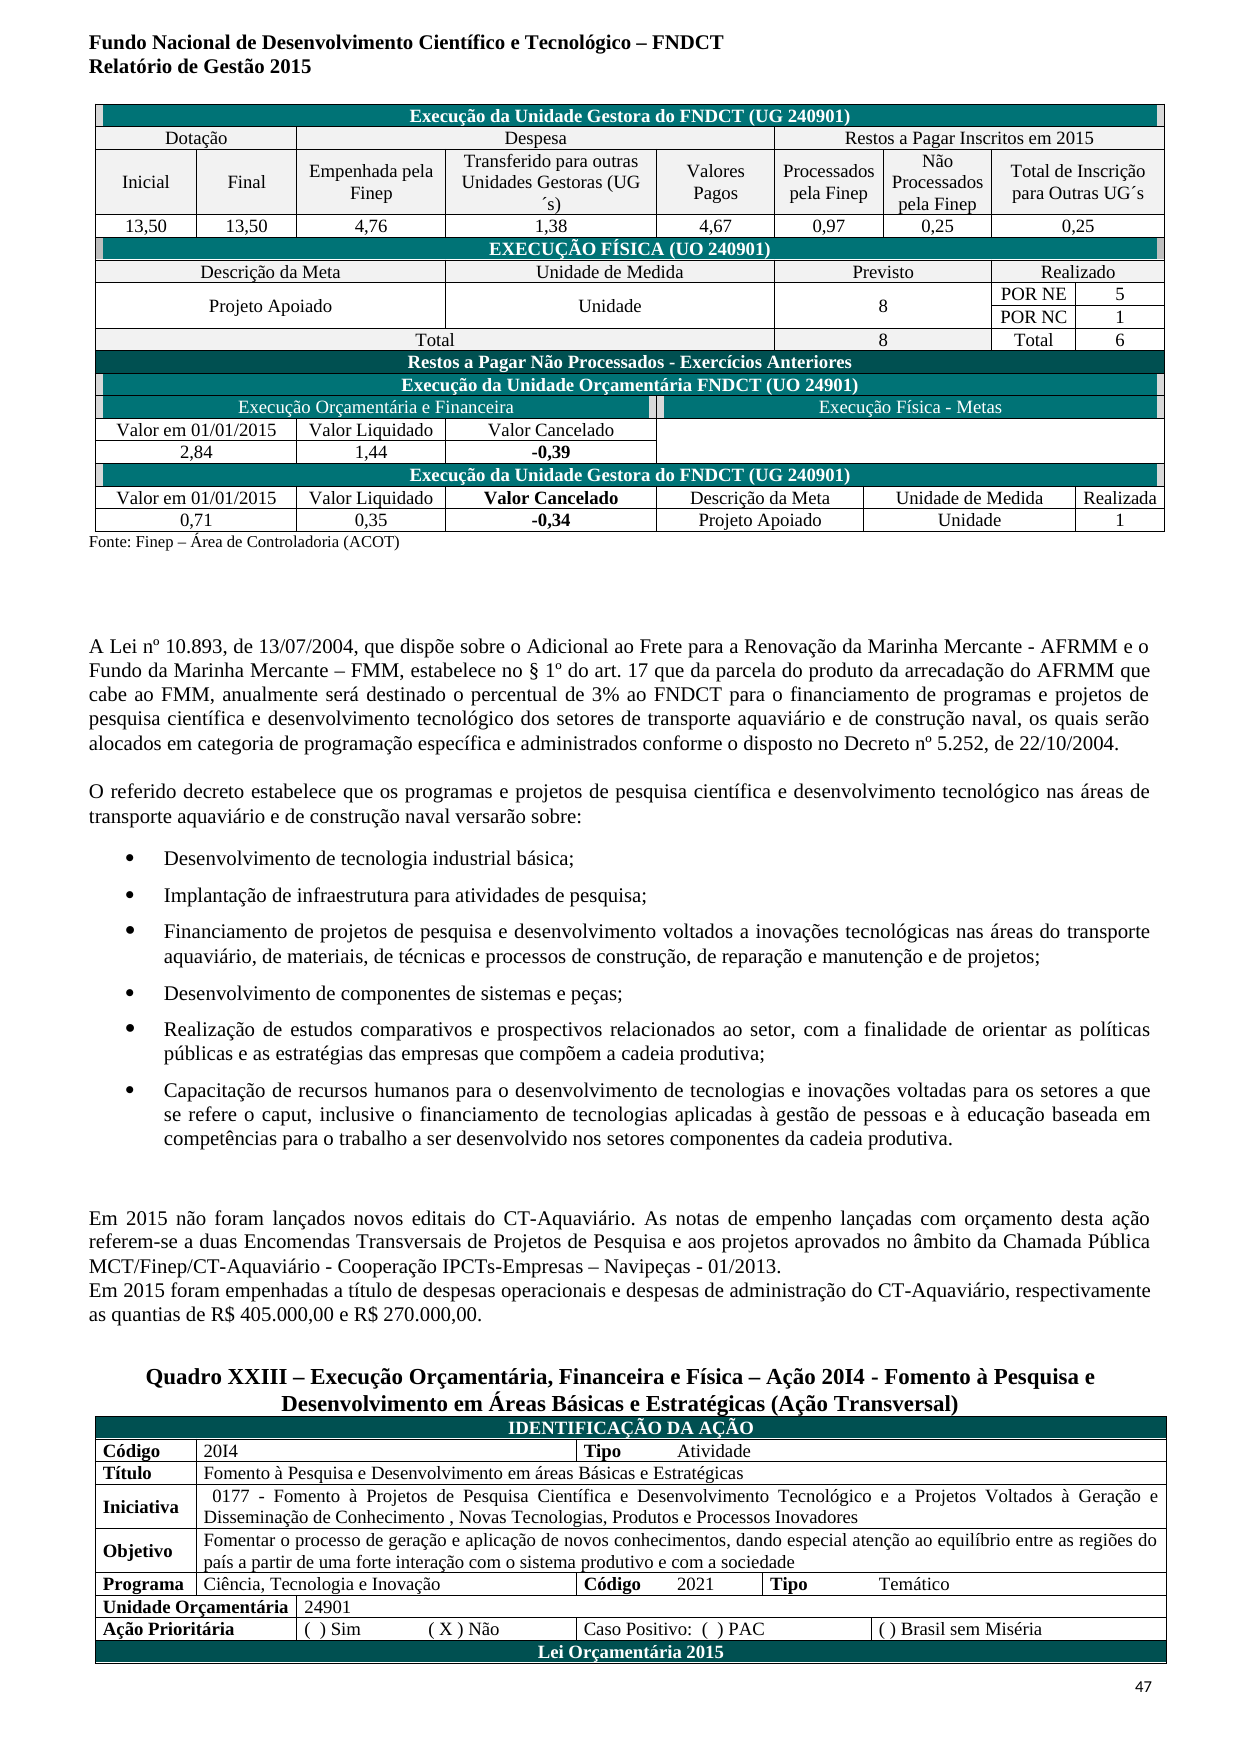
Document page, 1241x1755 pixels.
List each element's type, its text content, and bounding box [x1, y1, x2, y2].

table_cell 2,84 [96, 441, 296, 463]
list Desenvolvimento de tecnologia industrial básica; [126, 846, 1152, 870]
table_cell Total [96, 329, 774, 350]
table_cell Código [577, 1573, 669, 1595]
table_header IDENTIFICAÇÃO DA AÇÃO [96, 1417, 1166, 1438]
table_cell 0,97 [775, 215, 883, 237]
table_cell -0,39 [446, 441, 656, 463]
table_cell 8 [775, 329, 991, 350]
table_cell Iniciativa [96, 1485, 196, 1528]
table_cell Não Processados pela Finep [884, 150, 991, 214]
table_cell Ciência, Tecnologia e Inovação [197, 1573, 576, 1595]
table_cell ( X ) Não [421, 1618, 576, 1640]
table_cell Valor em 01/01/2015 [96, 487, 296, 508]
table_cell Objetivo [96, 1529, 196, 1572]
table_cell 4,76 [297, 215, 445, 237]
table_cell Restos a Pagar Não Processados - Exercícios Anteriores [96, 351, 1164, 373]
table_cell Valor Liquidado [297, 487, 445, 508]
table_cell 1 [1076, 306, 1164, 327]
list Realização de estudos comparativos e prospectivos relacionados ao setor, com a finalidade de orientar as políticas públicas e as estratégias das empresas que compõem a cadeia produtiva; [126, 1017, 1152, 1065]
table_cell Projeto Apoiado [96, 283, 445, 327]
table_cell Valor Cancelado [446, 419, 656, 440]
list Implantação de infraestrutura para atividades de pesquisa; [126, 883, 1152, 907]
table_cell Realizada [1076, 487, 1164, 508]
list Capacitação de recursos humanos para o desenvolvimento de tecnologias e inovações voltadas para os setores a que se refere o caput, inclusive o financiamento de tecnologias aplicadas à gestão de pessoas e à educação baseada em competências para o trabalho a ser desenvolvido nos setores componentes da cadeia produtiva. [126, 1078, 1152, 1150]
table_cell Restos a Pagar Inscritos em 2015 [775, 127, 1164, 149]
text Em 2015 não foram lançados novos editais do CT-Aquaviário. As notas de empenho lançadas com orçamento desta ação referem-se a duas Encomendas Transversais de Projetos de Pesquisa e aos projetos aprovados no âmbito da Chamada Pública MCT/Finep/CT-Aquaviário - Cooperação IPCTs-Empresas – Navipeças - 01/2013. [89, 1205, 1152, 1278]
table_cell [657, 419, 1164, 463]
table_cell Lei Orçamentária 2015 [96, 1641, 1166, 1662]
table_cell Realizado [992, 261, 1164, 282]
table_cell Projeto Apoiado [657, 509, 863, 531]
table_cell 6 [1076, 329, 1164, 350]
table_cell 13,50 [96, 215, 196, 237]
table_cell Total de Inscrição para Outras UG´s [992, 150, 1164, 214]
text Quadro XXIII – Execução Orçamentária, Financeira e Física – Ação 20I4 - Fomento à Pesquisa e Desenvolvimento em Áreas Básicas e Estratégicas (Ação Transversal) [89, 1363, 1152, 1416]
table_cell Despesa [297, 127, 774, 149]
table_cell 1,38 [446, 215, 656, 237]
table_cell Ação Prioritária [96, 1618, 296, 1640]
list Desenvolvimento de componentes de sistemas e peças; [126, 980, 1152, 1004]
table_cell 0,71 [96, 509, 296, 531]
table_cell Transferido para outras Unidades Gestoras (UG´s) [446, 150, 656, 214]
table_cell Tipo [577, 1440, 669, 1461]
table_cell 24901 [297, 1596, 1166, 1617]
table_cell Dotação [96, 127, 296, 149]
table_cell 0,35 [297, 509, 445, 531]
table_cell Unidade de Medida [864, 487, 1075, 508]
table_cell Código [96, 1440, 196, 1461]
table_cell Valor em 01/01/2015 [96, 419, 296, 440]
table_cell Valor Liquidado [297, 419, 445, 440]
table_cell Fomento à Pesquisa e Desenvolvimento em áreas Básicas e Estratégicas [197, 1462, 1166, 1484]
table_cell Temático [871, 1573, 1166, 1595]
table_cell 1,44 [297, 441, 445, 463]
table_cell ( ) Sim [297, 1618, 421, 1640]
table_cell 0,25 [992, 215, 1164, 237]
table_cell Final [197, 150, 296, 214]
table_cell Atividade [670, 1440, 1166, 1461]
table_cell 2021 [670, 1573, 762, 1595]
table_cell 8 [775, 283, 991, 327]
table_cell Processados pela Finep [775, 150, 883, 214]
table_cell 0,25 [884, 215, 991, 237]
table_cell Unidade [446, 283, 774, 327]
text O referido decreto estabelece que os programas e projetos de pesquisa científica e desenvolvimento tecnológico nas áreas de transporte aquaviário e de construção naval versarão sobre: [89, 779, 1152, 828]
table_cell Total [992, 329, 1075, 350]
table_cell POR NE [992, 283, 1075, 305]
table_cell POR NC [992, 306, 1075, 327]
table_cell 13,50 [197, 215, 296, 237]
text A Lei nº 10.893, de 13/07/2004, que dispõe sobre o Adicional ao Frete para a Renovação da Marinha Mercante - AFRMM e o Fundo da Marinha Mercante – FMM, estabelece no § 1º do art. 17 que da parcela do produto da arrecadação do AFRMM que cabe ao FMM, anualmente será destinado o percentual de 3% ao FNDCT para o financiamento de programas e projetos de pesquisa científica e desenvolvimento tecnológico dos setores de transporte aquaviário e de construção naval, os quais serão alocados em categoria de programação específica e administrados conforme o disposto no Decreto nº 5.252, de 22/10/2004. [89, 634, 1152, 754]
table_cell 4,67 [657, 215, 774, 237]
table_cell Descrição da Meta [96, 261, 445, 282]
table_cell -0,34 [446, 509, 656, 531]
table_cell ( ) Brasil sem Miséria [872, 1618, 1166, 1640]
table_cell Inicial [96, 150, 196, 214]
table_cell Caso Positivo: ( ) PAC [577, 1618, 871, 1640]
list Financiamento de projetos de pesquisa e desenvolvimento voltados a inovações tecnológicas nas áreas do transporte aquaviário, de materiais, de técnicas e processos de construção, de reparação e manutenção e de projetos; [126, 919, 1152, 968]
table_cell 5 [1076, 283, 1164, 305]
table_cell Empenhada pela Finep [297, 150, 445, 214]
table_cell Previsto [775, 261, 991, 282]
table_cell Unidade [864, 509, 1075, 531]
table_cell Descrição da Meta [657, 487, 863, 508]
text Em 2015 foram empenhadas a título de despesas operacionais e despesas de administração do CT-Aquaviário, respectivamente as quantias de R$ 405.000,00 e R$ 270.000,00. [89, 1278, 1152, 1326]
text Fonte: Finep – Área de Controladoria (ACOT) [89, 532, 1152, 551]
table_cell Fomentar o processo de geração e aplicação de novos conhecimentos, dando especial atenção ao equilíbrio entre as regiões do país a partir de uma forte interação com o sistema produtivo e com a sociedade [197, 1529, 1166, 1572]
table_cell Tipo [763, 1573, 871, 1595]
table_cell 0177 - Fomento à Projetos de Pesquisa Científica e Desenvolvimento Tecnológico e a Projetos Voltados à Geração e Disseminação de Conhecimento , Novas Tecnologias, Produtos e Processos Inovadores [197, 1485, 1166, 1528]
table_cell Valor Cancelado [446, 487, 656, 508]
table_cell Programa [96, 1573, 196, 1595]
table_cell Unidade Orçamentária [96, 1596, 296, 1617]
table_cell Título [96, 1462, 196, 1484]
table_cell 20I4 [197, 1440, 576, 1461]
table_cell 1 [1076, 509, 1164, 531]
table_cell Valores Pagos [657, 150, 774, 214]
table_cell Unidade de Medida [446, 261, 774, 282]
